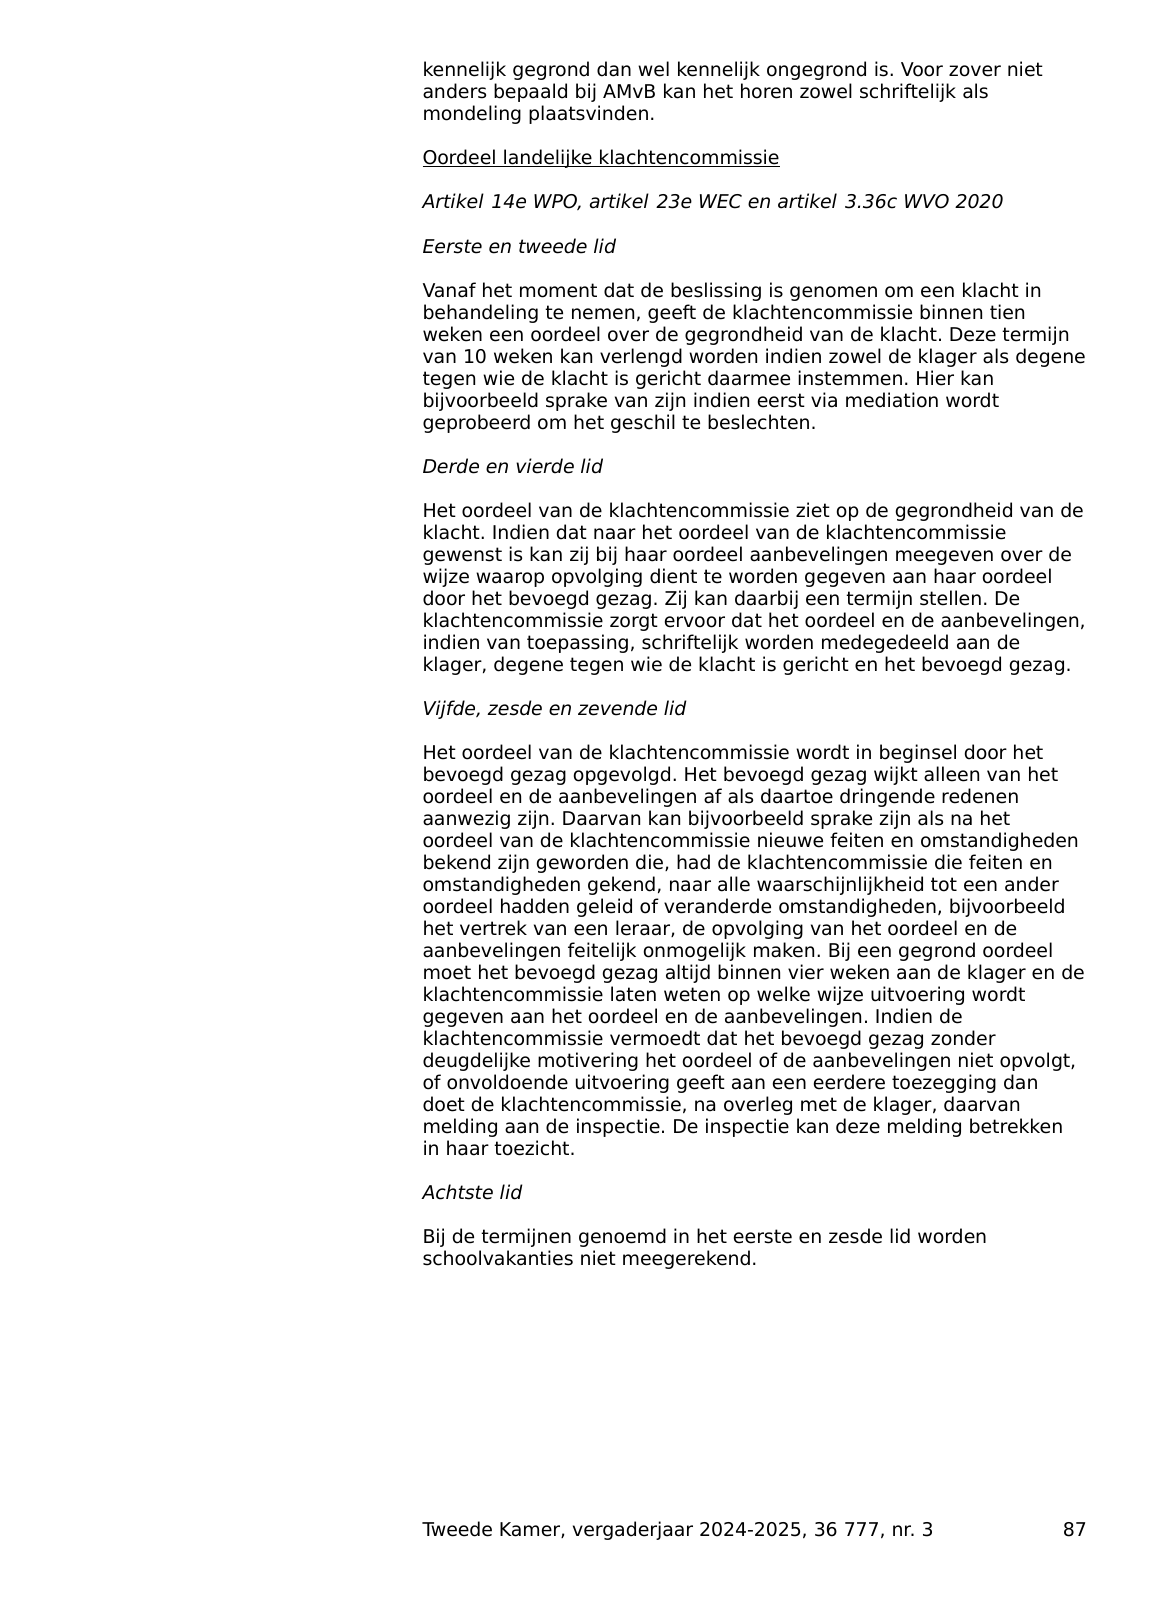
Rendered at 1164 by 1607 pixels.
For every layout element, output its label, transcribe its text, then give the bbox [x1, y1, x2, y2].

subtitle Artikel 14e WPO, artikel 23e WEC en artikel 3.36c WVO 2020 [422, 191, 1087, 213]
text Het oordeel van de klachtencommissie ziet op de gegrondheid van de klacht. Indien dat naar het oordeel van de klachtencommissie gewenst is kan zij bij haar oordeel aanbevelingen meegeven over de wijze waarop opvolging dient te worden gegeven aan haar oordeel door het bevoegd gezag. Zij kan daarbij een termijn stellen. De klachtencommissie zorgt ervoor dat het oordeel en de aanbevelingen, indien van toepassing, schriftelijk worden medegedeeld aan de klager, degene tegen wie de klacht is gericht en het bevoegd gezag. [422, 500, 1087, 676]
subtitle Oordeel landelijke klachtencommissie [422, 147, 1087, 169]
text Vanaf het moment dat de beslissing is genomen om een klacht in behandeling te nemen, geeft de klachtencommissie binnen tien weken een oordeel over de gegrondheid van de klacht. Deze termijn van 10 weken kan verlengd worden indien zowel de klager als degene tegen wie de klacht is gericht daarmee instemmen. Hier kan bijvoorbeeld sprake van zijn indien eerst via mediation wordt geprobeerd om het geschil te beslechten. [422, 280, 1087, 433]
subtitle Achtste lid [422, 1182, 1087, 1204]
text Bij de termijnen genoemd in het eerste en zesde lid worden schoolvakanties niet meegerekend. [422, 1226, 1087, 1270]
subtitle Derde en vierde lid [422, 456, 1087, 478]
text Het oordeel van de klachtencommissie wordt in beginsel door het bevoegd gezag opgevolgd. Het bevoegd gezag wijkt alleen van het oordeel en de aanbevelingen af als daartoe dringende redenen aanwezig zijn. Daarvan kan bijvoorbeeld sprake zijn als na het oordeel van de klachtencommissie nieuwe feiten en omstandigheden bekend zijn geworden die, had de klachtencommissie die feiten en omstandigheden gekend, naar alle waarschijnlijkheid tot een ander oordeel hadden geleid of veranderde omstandigheden, bijvoorbeeld het vertrek van een leraar, de opvolging van het oordeel en de aanbevelingen feitelijk onmogelijk maken. Bij een gegrond oordeel moet het bevoegd gezag altijd binnen vier weken aan de klager en de klachtencommissie laten weten op welke wijze uitvoering wordt gegeven aan het oordeel en de aanbevelingen. Indien de klachtencommissie vermoedt dat het bevoegd gezag zonder deugdelijke motivering het oordeel of de aanbevelingen niet opvolgt, of onvoldoende uitvoering geeft aan een eerdere toezegging dan doet de klachtencommissie, na overleg met de klager, daarvan melding aan de inspectie. De inspectie kan deze melding betrekken in haar toezicht. [422, 742, 1087, 1160]
text kennelijk gegrond dan wel kennelijk ongegrond is. Voor zover niet anders bepaald bij AMvB kan het horen zowel schriftelijk als mondeling plaatsvinden. [422, 59, 1087, 125]
subtitle Vijfde, zesde en zevende lid [422, 698, 1087, 720]
subtitle Eerste en tweede lid [422, 236, 1087, 257]
